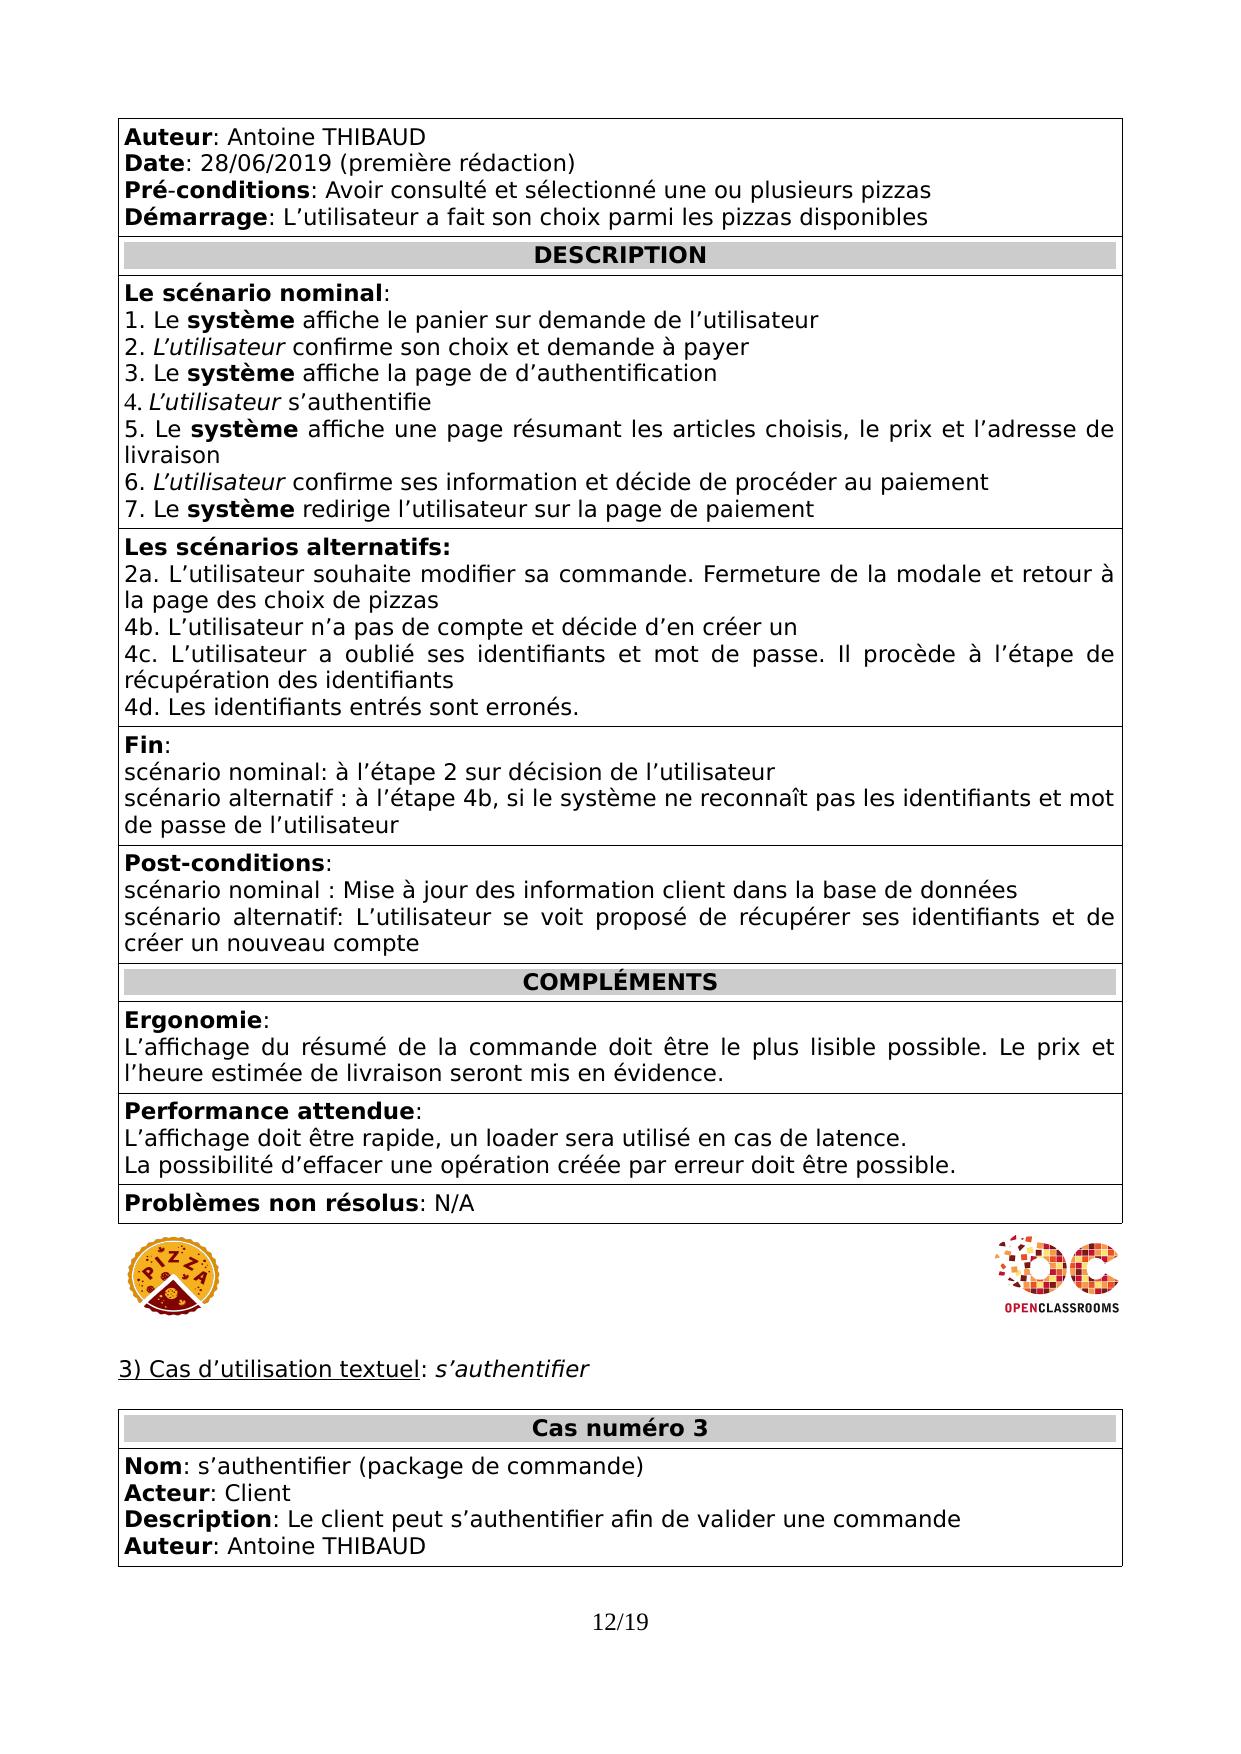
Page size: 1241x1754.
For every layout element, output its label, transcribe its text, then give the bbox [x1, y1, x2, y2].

table_cell Performance attendue: L’affichage doit être rapide, un loader sera utilisé en cas de latence. La possibilité d’effacer une opération créée par erreur doit être possible. [119, 1094, 1122, 1184]
picture [118, 1228, 228, 1324]
table_cell Le scénario nominal: 1. Le système affiche le panier sur demande de l’utilisateur 2. L’utilisateur confirme son choix et demande à payer 3. Le système affiche la page de d’authentification 4. L’utilisateur s’authentifie 5. Le système affiche une page résumant les articles choisis, le prix et l’adresse de livraison 6. L’utilisateur confirme ses information et décide de procéder au paiement 7. Le système redirige l’utilisateur sur la page de paiement [119, 276, 1122, 528]
text 3) Cas d’utilisation textuel: s’authentifier [118, 1356, 1122, 1383]
table_cell Nom: s’authentifier (package de commande) Acteur: Client Description: Le client peut s’authentifier afin de valider une commande Auteur: Antoine THIBAUD [119, 1449, 1122, 1566]
table_cell Auteur: Antoine THIBAUD Date: 28/06/2019 (première rédaction) Pré-conditions: Avoir consulté et sélectionné une ou plusieurs pizzas Démarrage: L’utilisateur a fait son choix parmi les pizzas disponibles [119, 119, 1122, 236]
table_cell COMPLÉMENTS [119, 964, 1122, 1001]
table_cell Ergonomie: L’affichage du résumé de la commande doit être le plus lisible possible. Le prix et l’heure estimée de livraison seront mis en évidence. [119, 1002, 1122, 1093]
table_cell Problèmes non résolus: N/A [119, 1185, 1122, 1222]
table_header Cas numéro 3 [119, 1410, 1122, 1447]
table_cell Les scénarios alternatifs: 2a. L’utilisateur souhaite modifier sa commande. Fermeture de la modale et retour à la page des choix de pizzas 4b. L’utilisateur n’a pas de compte et décide d’en créer un 4c. L’utilisateur a oublié ses identifiants et mot de passe. Il procède à l’étape de récupération des identifiants 4d. Les identifiants entrés sont erronés. [119, 529, 1122, 726]
table_cell DESCRIPTION [119, 237, 1122, 274]
picture [990, 1226, 1123, 1321]
table_cell Post-conditions: scénario nominal : Mise à jour des information client dans la base de données scénario alternatif: L’utilisateur se voit proposé de récupérer ses identifiants et de créer un nouveau compte [119, 846, 1122, 963]
table_cell Fin: scénario nominal: à l’étape 2 sur décision de l’utilisateur scénario alternatif : à l’étape 4b, si le système ne reconnaît pas les identifiants et mot de passe de l’utilisateur [119, 727, 1122, 845]
